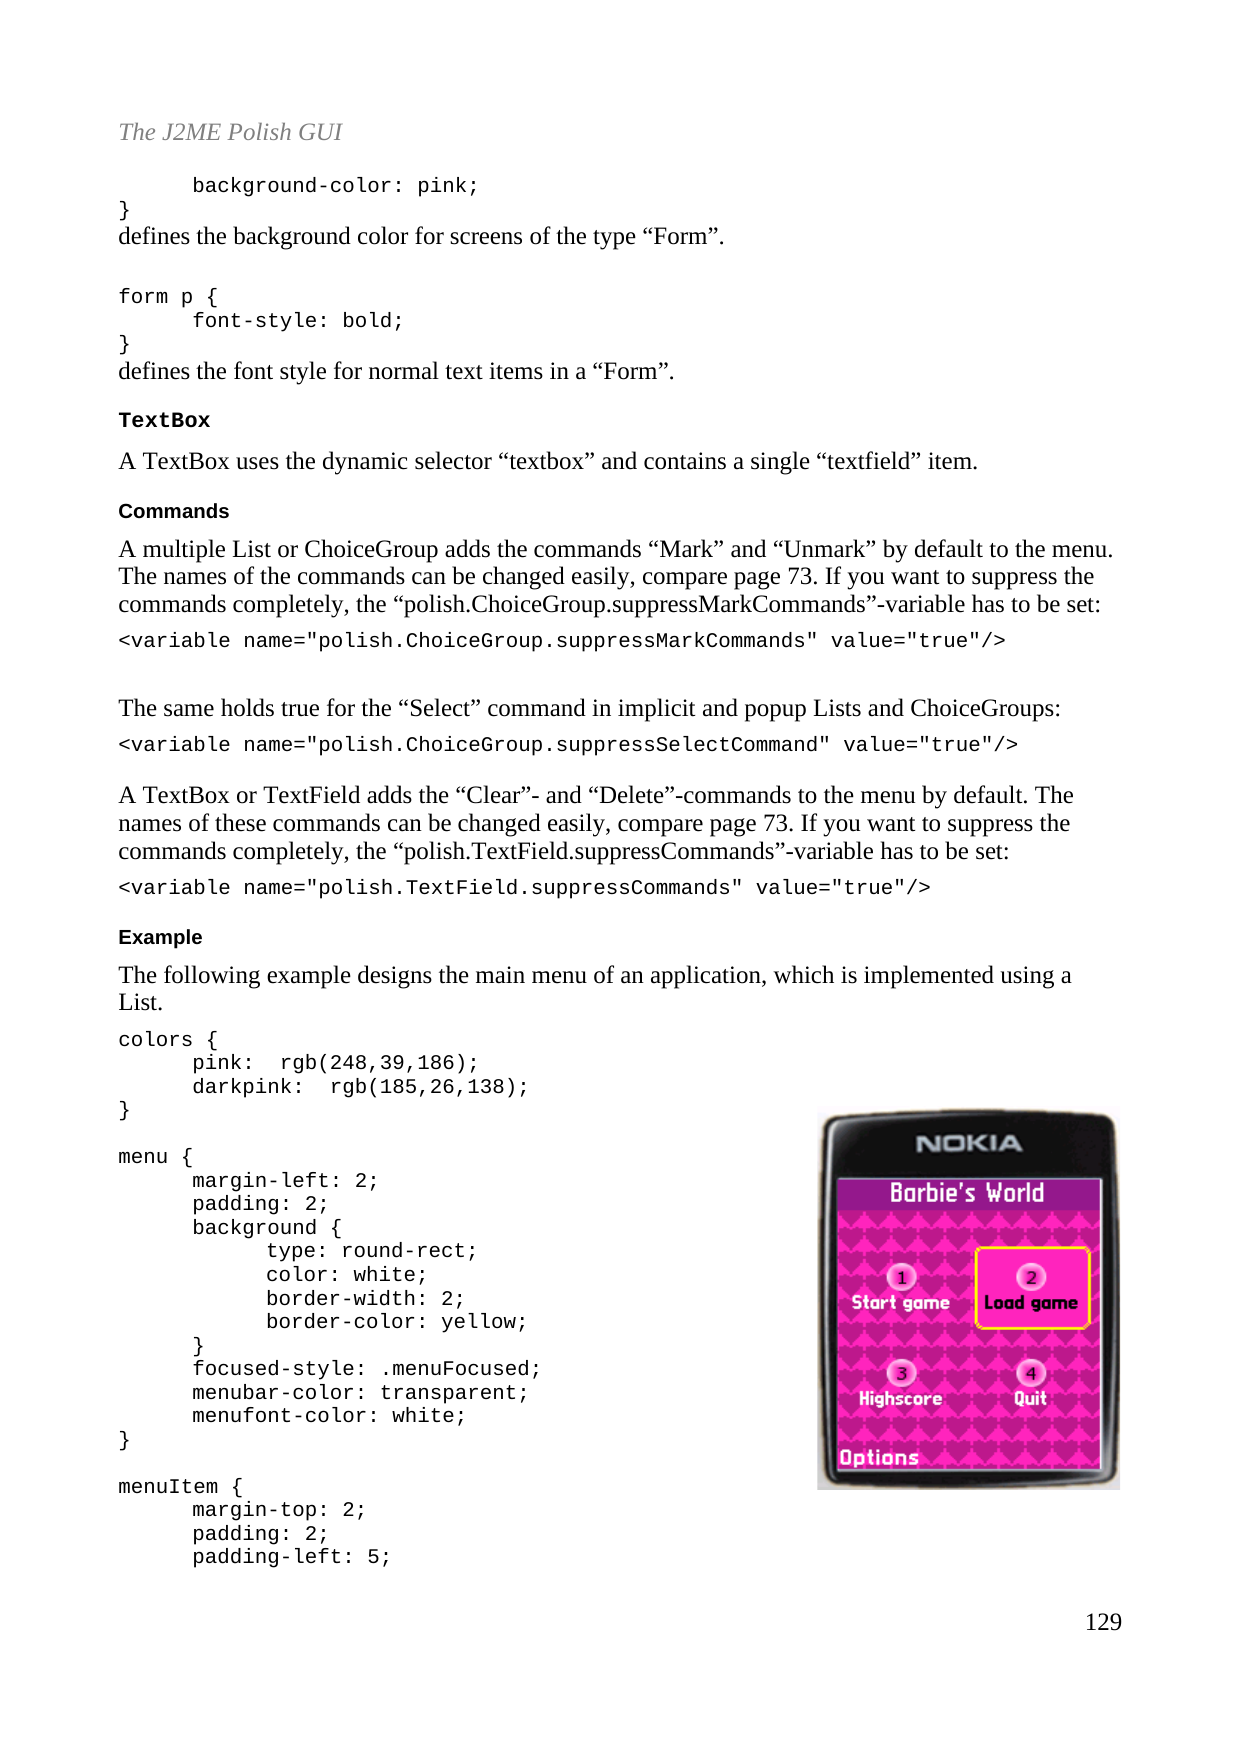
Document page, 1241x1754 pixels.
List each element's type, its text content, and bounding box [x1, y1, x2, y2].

text type: round-rect; [118, 1241, 817, 1264]
text defines the background color for screens of the type “Form”. [118, 222, 1122, 250]
picture [817, 1106, 1121, 1490]
text <variable name="polish.ChoiceGroup.suppressMarkCommands" value="true"/> [118, 630, 1122, 654]
text font-style: bold; [118, 310, 1122, 333]
text menuItem { [118, 1476, 1122, 1499]
text } [118, 1335, 817, 1358]
text } [118, 1429, 817, 1452]
text padding: 2; [118, 1523, 1122, 1547]
text menu { [118, 1146, 817, 1170]
text pink: rgb(248,39,186); [118, 1052, 1122, 1076]
text defines the font style for normal text items in a “Form”. [118, 357, 1122, 384]
subtitle Example [118, 926, 1122, 948]
text A multiple List or ChoiceGroup adds the commands “Mark” and “Unmark” by default to the menu. The names of the commands can be changed easily, compare page 75. If you want to suppress the commands completely, the “polish.ChoiceGroup.suppressMarkCommands”-variable has to be set: [118, 535, 1122, 618]
text menubar-color: transparent; [118, 1382, 817, 1405]
text } [118, 1099, 1122, 1123]
text focused-style: .menuFocused; [118, 1358, 817, 1382]
text } [118, 199, 1122, 222]
text colors { [118, 1029, 1122, 1052]
text margin-top: 2; [118, 1499, 1122, 1523]
text border-width: 2; [118, 1288, 817, 1311]
text background { [118, 1217, 817, 1241]
text } [118, 333, 1122, 357]
text border-color: yellow; [118, 1311, 817, 1335]
text color: white; [118, 1264, 817, 1288]
text <variable name="polish.ChoiceGroup.suppressSelectCommand" value="true"/> [118, 734, 1122, 758]
text margin-left: 2; [118, 1170, 817, 1193]
text A TextBox uses the dynamic selector “textbox” and contains a single “textfield” item. [118, 447, 1122, 474]
text menufont-color: white; [118, 1405, 817, 1429]
text background-color: pink; [118, 175, 1122, 199]
text The same holds true for the “Select” command in implicit and popup Lists and ChoiceGroups: [118, 694, 1122, 722]
subtitle Commands [118, 499, 1122, 522]
text A TextBox or TextField adds the “Clear”- and “Delete”-commands to the menu by default. The names of these commands can be changed easily, compare page 75. If you want to suppress the commands completely, the “polish.TextField.suppressCommands”-variable has to be set: [118, 781, 1122, 864]
text padding: 2; [118, 1193, 817, 1217]
subtitle TextBox [118, 409, 1122, 434]
text darkpink: rgb(185,26,138); [118, 1076, 1122, 1099]
text The following example designs the main menu of an application, which is implemented using a List. [118, 961, 1122, 1016]
text form p { [118, 286, 1122, 310]
text padding-left: 5; [118, 1547, 1122, 1570]
text <variable name="polish.TextField.suppressCommands" value="true"/> [118, 877, 1122, 901]
